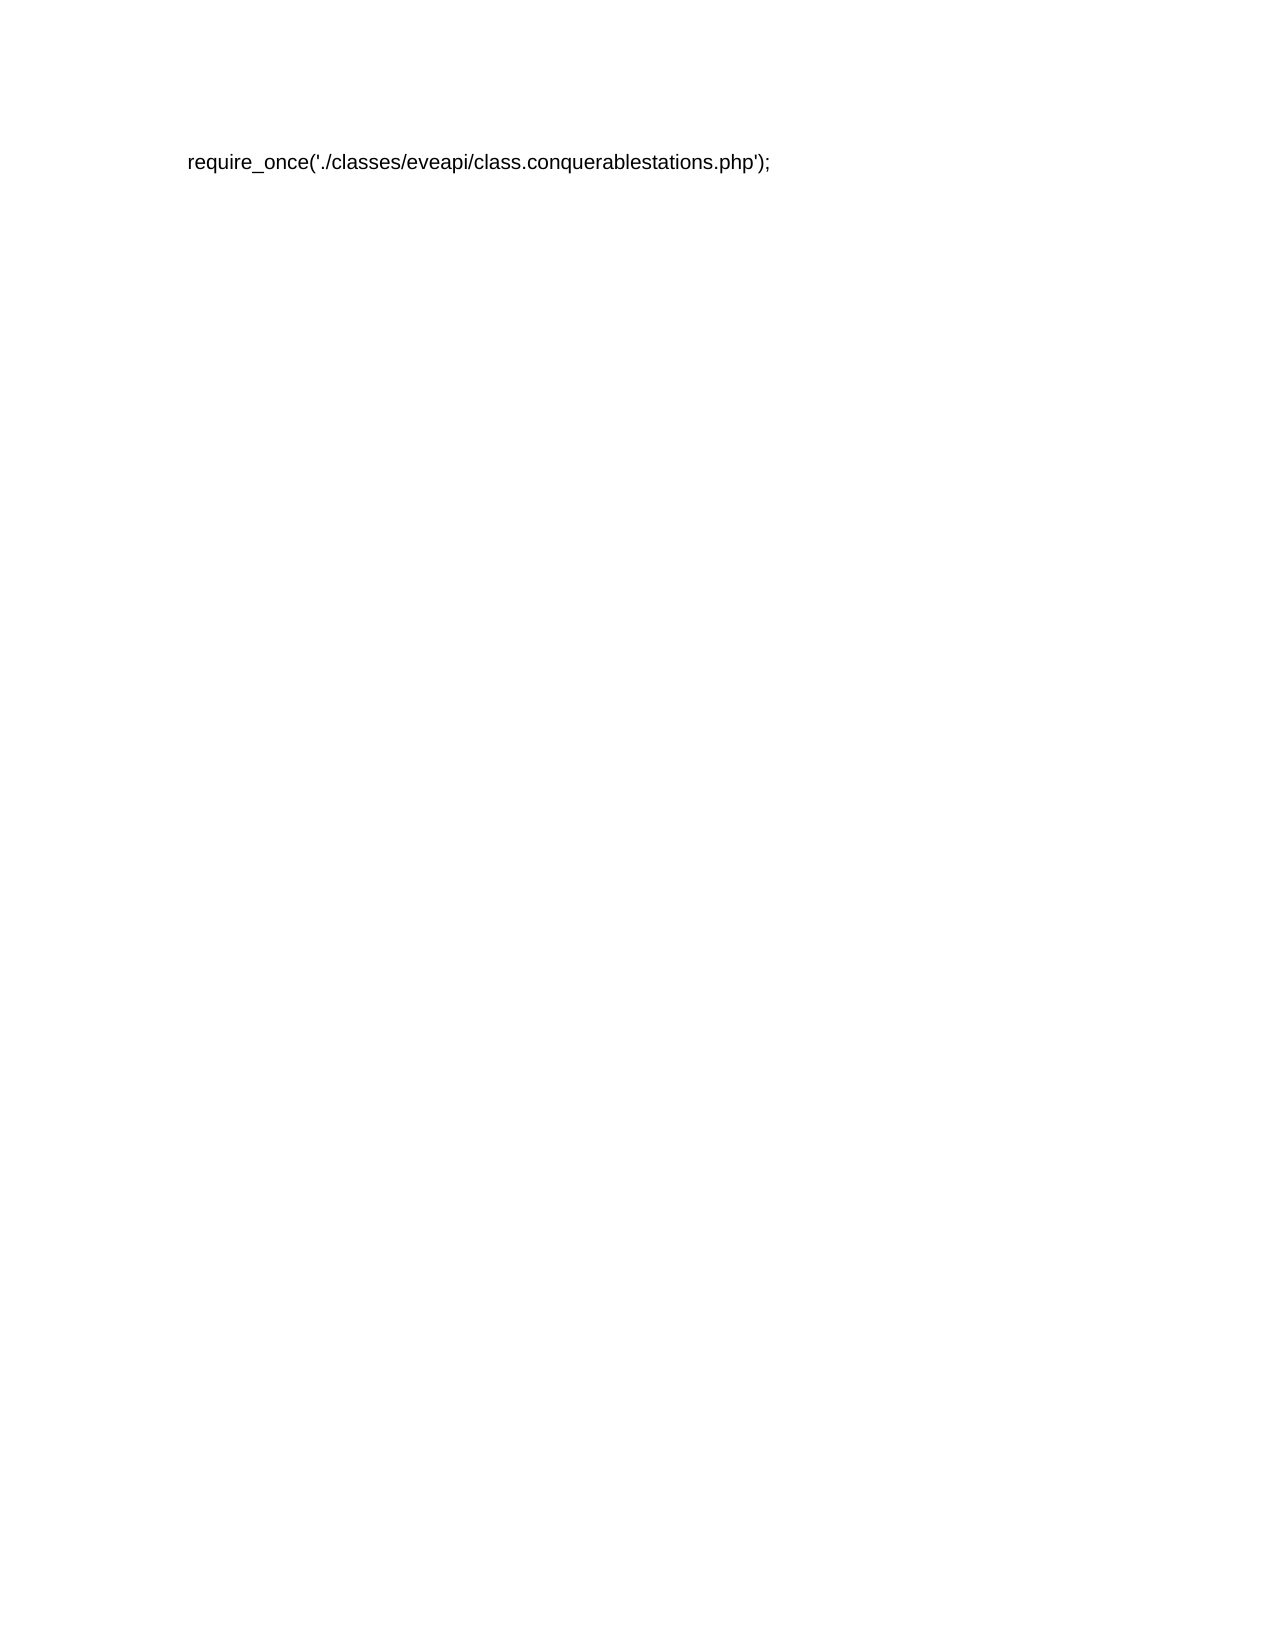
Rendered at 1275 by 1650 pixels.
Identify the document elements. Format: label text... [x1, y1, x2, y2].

text require_once('./classes/eveapi/class.conquerablestations.php'); [187, 150, 1087, 174]
